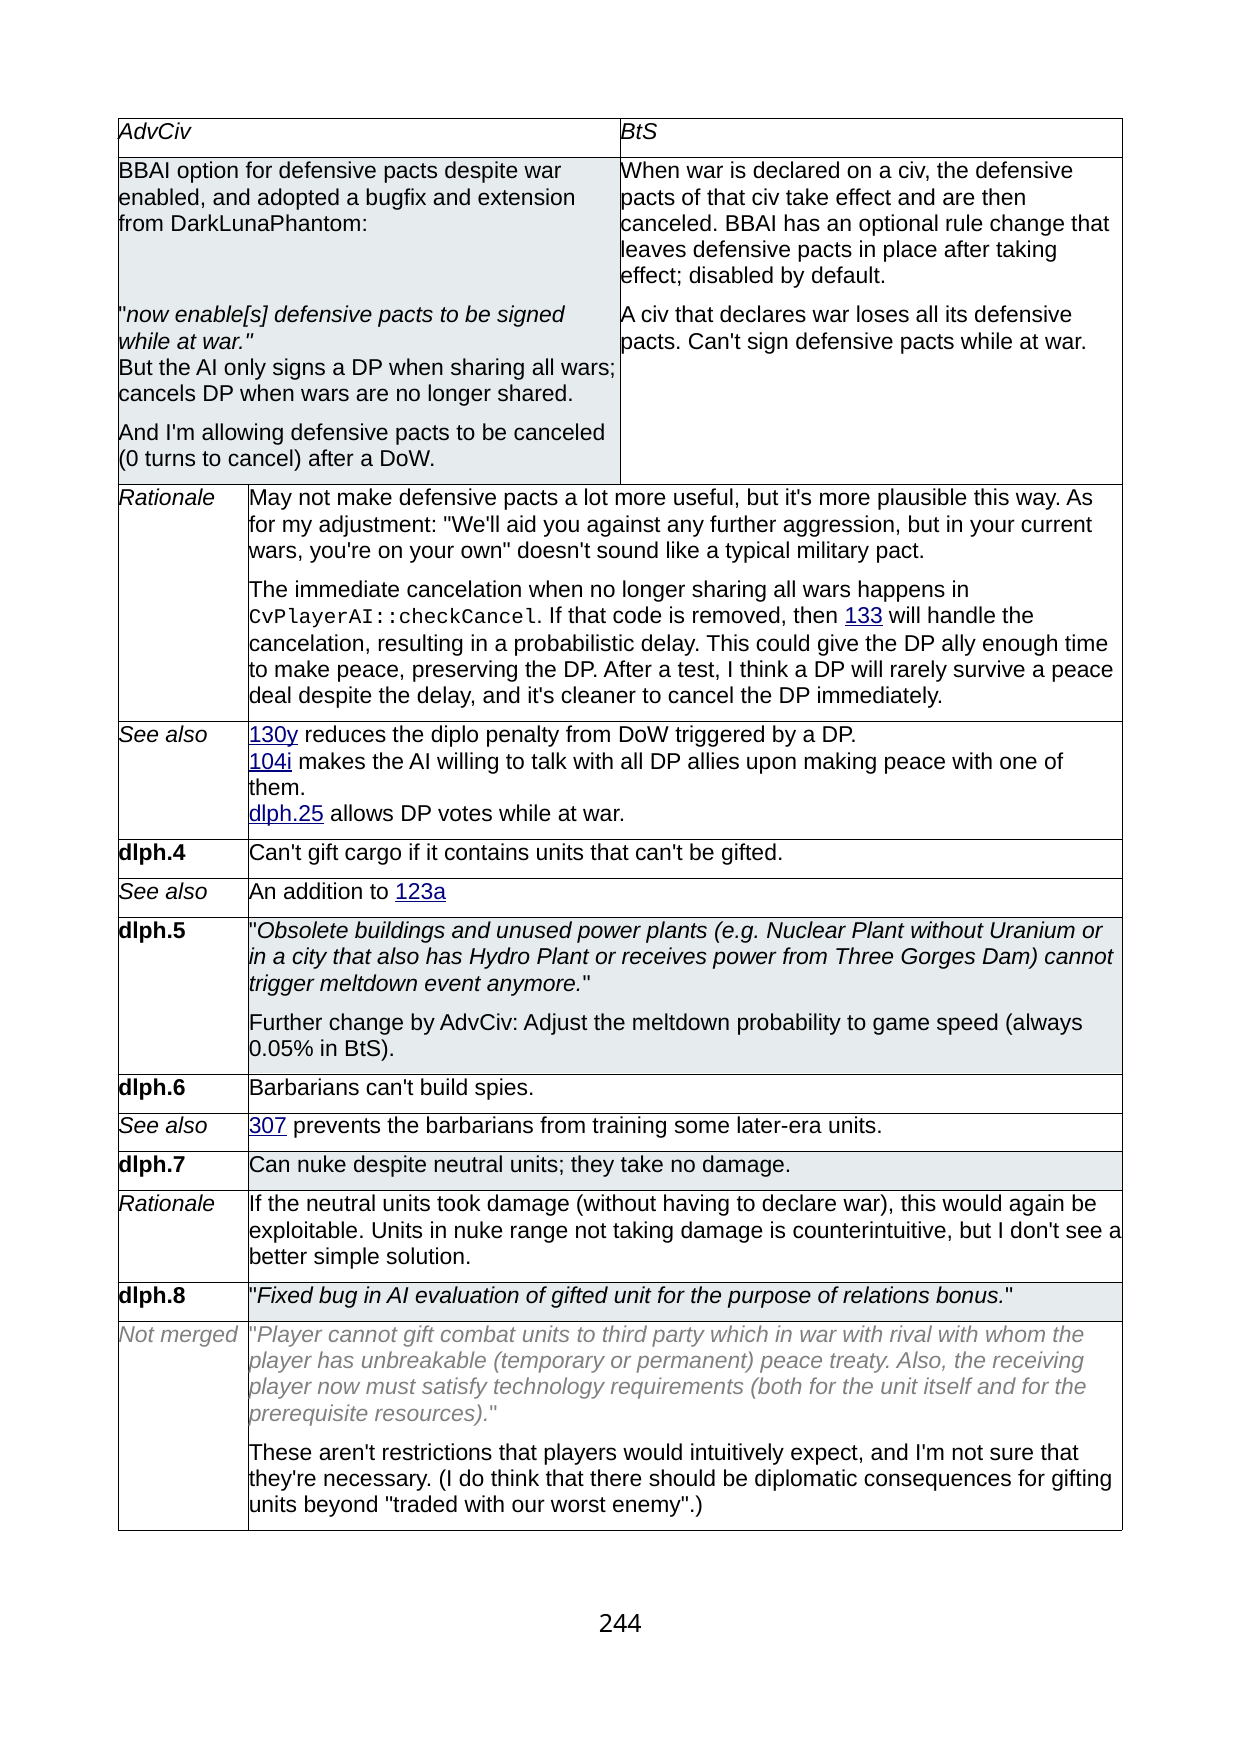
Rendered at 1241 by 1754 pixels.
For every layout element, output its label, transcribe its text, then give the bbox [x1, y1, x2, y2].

table_cell An addition to 123a [249, 879, 1122, 917]
table_cell See also [119, 1114, 248, 1151]
table_cell May not make defensive pacts a lot more useful, but it's more plausible this way. As for my adjustment: "We'll aid you against any further aggression, but in your current wars, you're on your own" doesn't sound like a typical military pact. The immediate cancelation when no longer sharing all wars happens in CvPlayerAI::checkCancel. If that code is removed, then 133 will handle the cancelation, resulting in a probabilistic delay. This could give the DP ally enough time to make peace, preserving the DP. After a test, I think a DP will rarely survive a peace deal despite the delay, and it's cleaner to cancel the DP immediately. [249, 485, 1122, 721]
table_cell "Fixed bug in AI evaluation of gifted unit for the purpose of relations bonus." [249, 1283, 1122, 1321]
table_cell dlph.4 [119, 840, 248, 878]
table_cell dlph.5 [119, 918, 248, 1073]
table_cell 307 prevents the barbarians from training some later-era units. [249, 1114, 1122, 1151]
table_cell BBAI option for defensive pacts despite war enabled, and adopted a bugfix and extension from DarkLunaPhantom: "now enable[s] defensive pacts to be signed while at war." But the AI only signs a DP when sharing all wars; cancels DP when wars are no longer shared. And I'm allowing defensive pacts to be canceled (0 turns to cancel) after a DoW. [119, 158, 620, 484]
table_cell dlph.8 [119, 1283, 248, 1321]
table_cell dlph.7 [119, 1152, 248, 1190]
table_cell dlph.6 [119, 1075, 248, 1112]
table_cell Barbarians can't build spies. [249, 1075, 1122, 1112]
table_cell Rationale [119, 485, 248, 721]
table_cell BtS [621, 119, 1122, 157]
table_cell Can nuke despite neutral units; they take no damage. [249, 1152, 1122, 1190]
table_cell "Obsolete buildings and unused power plants (e.g. Nuclear Plant without Uranium or in a city that also has Hydro Plant or receives power from Three Gorges Dam) cannot trigger meltdown event anymore." Further change by AdvCiv: Adjust the meltdown probability to game speed (always 0.05% in BtS). [249, 918, 1122, 1073]
table_cell If the neutral units took damage (without having to declare war), this would again be exploitable. Units in nuke range not taking damage is counterintuitive, but I don't see a better simple solution. [249, 1191, 1122, 1282]
table_cell See also [119, 879, 248, 917]
table_cell See also [119, 722, 248, 839]
table_cell Can't gift cargo if it contains units that can't be gifted. [249, 840, 1122, 878]
table_cell Rationale [119, 1191, 248, 1282]
table_cell When war is declared on a civ, the defensive pacts of that civ take effect and are then canceled. BBAI has an optional rule change that leaves defensive pacts in place after taking effect; disabled by default. A civ that declares war loses all its defensive pacts. Can't sign defensive pacts while at war. [621, 158, 1122, 484]
table_cell "Player cannot gift combat units to third party which in war with rival with whom the player has unbreakable (temporary or permanent) peace treaty. Also, the receiving player now must satisfy technology requirements (both for the unit itself and for the prerequisite resources)." These aren't restrictions that players would intuitively expect, and I'm not sure that they're necessary. (I do think that there should be diplomatic consequences for gifting units beyond "traded with our worst enemy".) [249, 1322, 1122, 1530]
table_cell 130y reduces the diplo penalty from DoW triggered by a DP. 104i makes the AI willing to talk with all DP allies upon making peace with one of them. dlph.25 allows DP votes while at war. [249, 722, 1122, 839]
table_cell AdvCiv [119, 119, 620, 157]
table_cell Not merged [119, 1322, 248, 1530]
